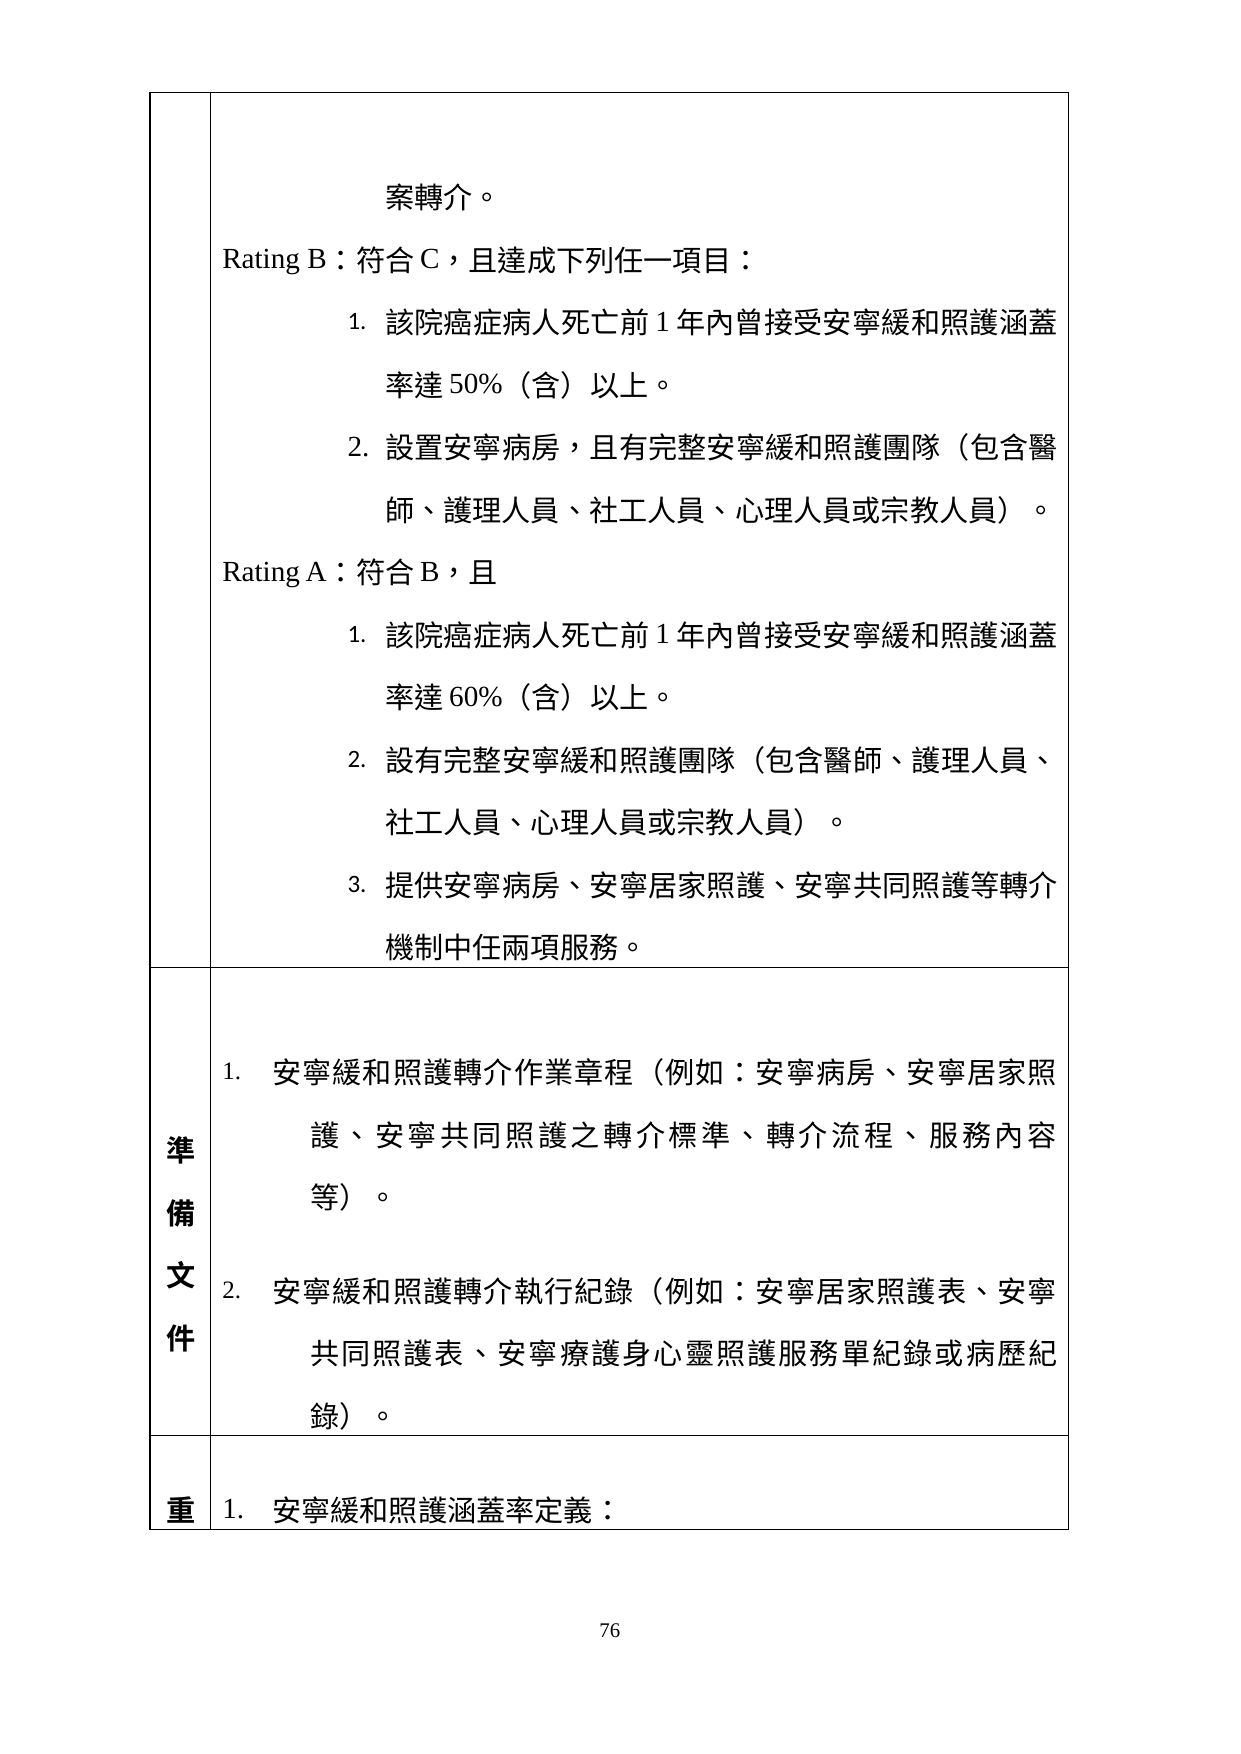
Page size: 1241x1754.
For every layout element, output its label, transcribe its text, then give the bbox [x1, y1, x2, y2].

table_cell 安寧緩和照護涵蓋率定義： [211, 1436, 1068, 1529]
table_cell 安寧緩和照護轉介作業章程（例如：安寧病房、安寧居家照護、安寧共同照護之轉介標準、轉介流程、服務內容等）。 安寧緩和照護轉介執行紀錄（例如：安寧居家照護表、安寧共同照護表、安寧療護身心靈照護服務單紀錄或病歷紀錄）。 [211, 968, 1068, 1435]
table_cell 準備文件 [151, 968, 210, 1435]
table_cell [151, 93, 210, 967]
table_cell 重 [151, 1436, 210, 1529]
table_cell 案轉介。 Rating B：符合C，且達成下列任一項目： 該院癌症病人死亡前1年內曾接受安寧緩和照護涵蓋率達50%（含）以上。 設置安寧病房，且有完整安寧緩和照護團隊（包含醫師、護理人員、社工人員、心理人員或宗教人員）。 Rating A：符合B，且 該院癌症病人死亡前1年內曾接受安寧緩和照護涵蓋率達60%（含）以上。 設有完整安寧緩和照護團隊（包含醫師、護理人員、社工人員、心理人員或宗教人員）。 提供安寧病房、安寧居家照護、安寧共同照護等轉介機制中任兩項服務。 [211, 93, 1068, 967]
